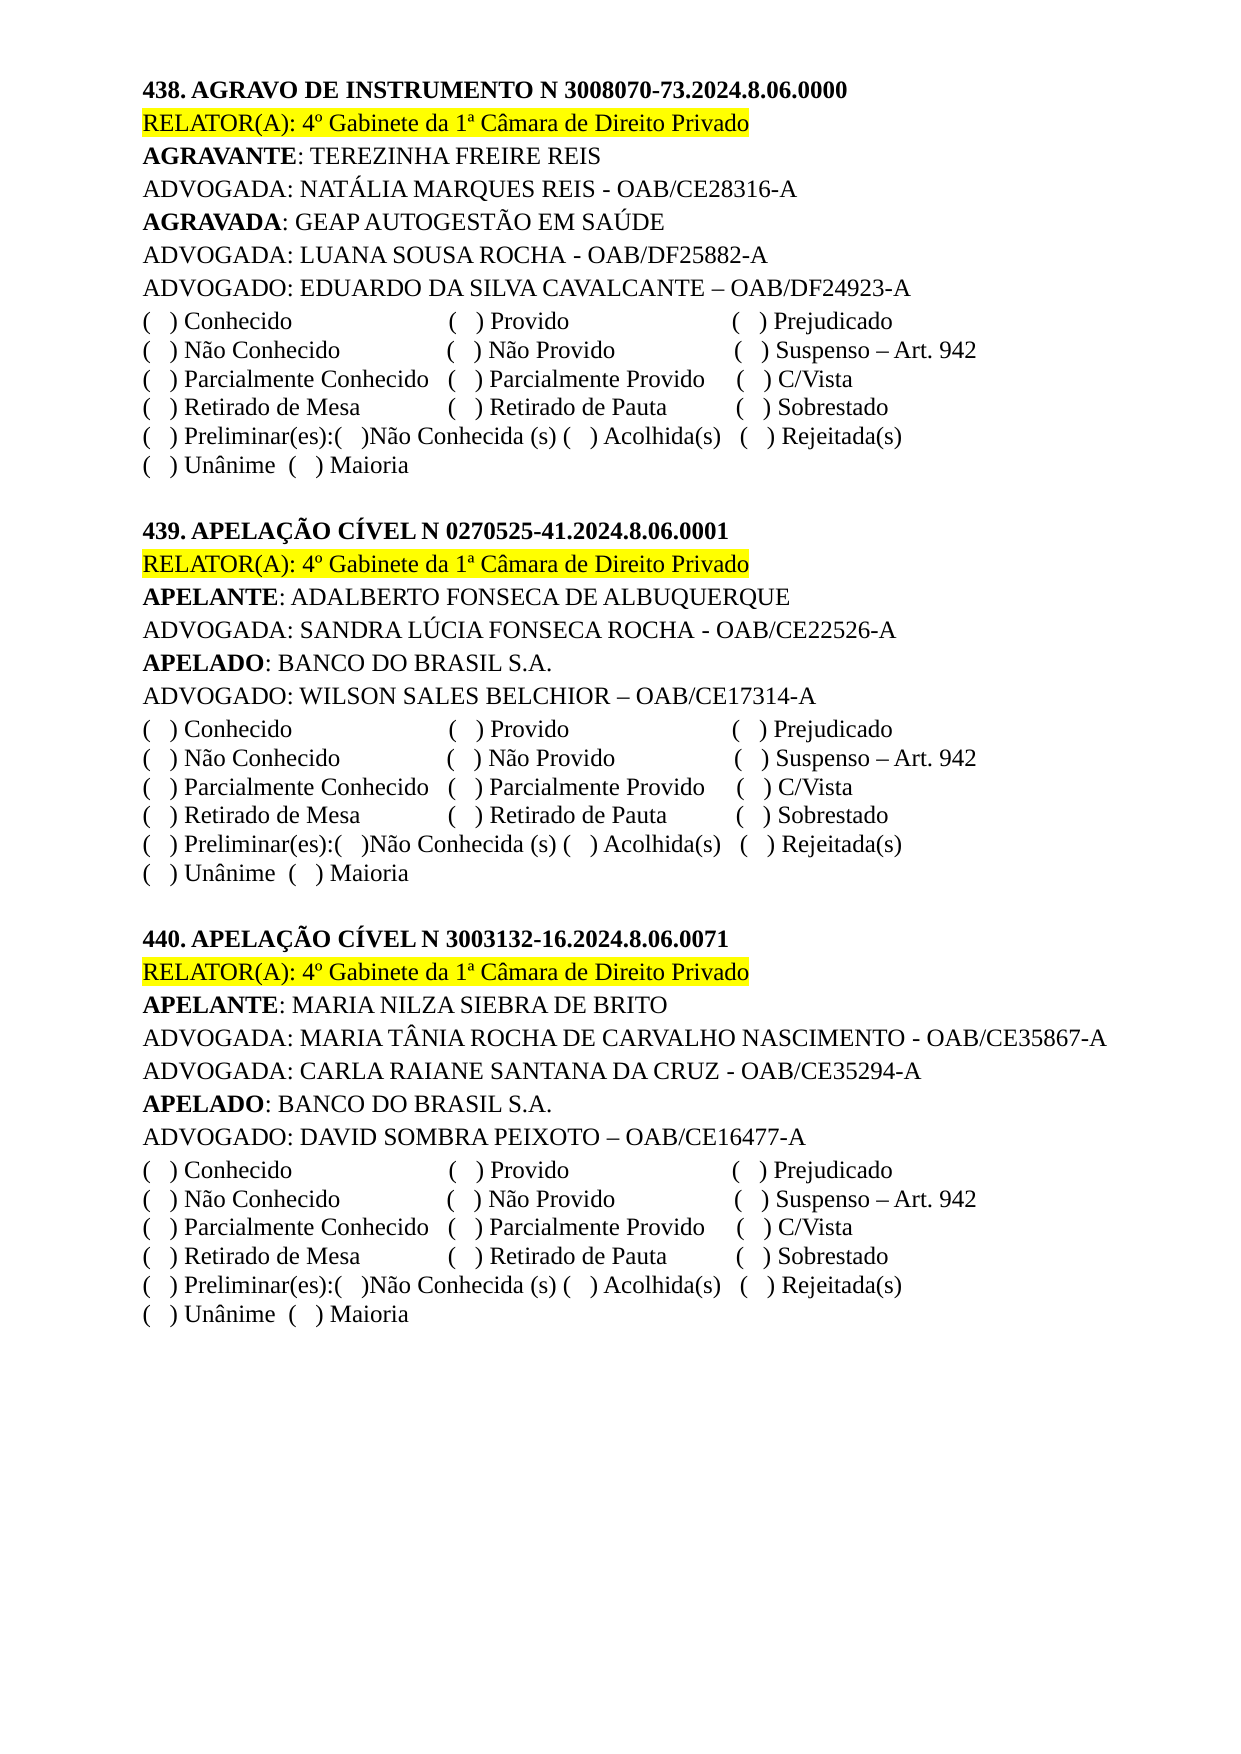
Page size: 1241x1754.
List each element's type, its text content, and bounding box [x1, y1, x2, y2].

text ( ) Não Conhecido ( ) Não Provido ( ) Suspenso – Art. 942 [142, 335, 1158, 364]
text ( ) Não Conhecido ( ) Não Provido ( ) Suspenso – Art. 942 [142, 743, 1158, 772]
text ( ) Parcialmente Conhecido ( ) Parcialmente Provido ( ) C/Vista [142, 364, 1158, 392]
text ( ) Retirado de Mesa ( ) Retirado de Pauta ( ) Sobrestado [142, 392, 1158, 421]
text ( ) Parcialmente Conhecido ( ) Parcialmente Provido ( ) C/Vista [142, 1212, 1158, 1241]
text ( ) Unânime ( ) Maioria [142, 1299, 1141, 1393]
text ( ) Preliminar(es):( )Não Conhecida (s) ( ) Acolhida(s) ( ) Rejeitada(s) [142, 421, 1158, 450]
text ( ) Preliminar(es):( )Não Conhecida (s) ( ) Acolhida(s) ( ) Rejeitada(s) [142, 1270, 1158, 1299]
text 438. AGRAVO DE INSTRUMENTO N 3008070-73.2024.8.06.0000 RELATOR(A): 4º Gabinete da 1ª Câmara de Direito Privado AGRAVANTE: TEREZINHA FREIRE REIS ADVOGADA: NATÁLIA MARQUES REIS - OAB/CE28316-A AGRAVADA: GEAP AUTOGESTÃO EM SAÚDE ADVOGADA: LUANA SOUSA ROCHA - OAB/DF25882-A ADVOGADO: EDUARDO DA SILVA CAVALCANTE – OAB/DF24923-A [142, 75, 1141, 302]
text ( ) Conhecido ( ) Provido ( ) Prejudicado [142, 1155, 1141, 1184]
text ( ) Retirado de Mesa ( ) Retirado de Pauta ( ) Sobrestado [142, 1241, 1158, 1270]
text ( ) Unânime ( ) Maioria 440. APELAÇÃO CÍVEL N 3003132-16.2024.8.06.0071 RELATOR(A): 4º Gabinete da 1ª Câmara de Direito Privado APELANTE: MARIA NILZA SIEBRA DE BRITO ADVOGADA: MARIA TÂNIA ROCHA DE CARVALHO NASCIMENTO - OAB/CE35867-A ADVOGADA: CARLA RAIANE SANTANA DA CRUZ - OAB/CE35294-A APELADO: BANCO DO BRASIL S.A. ADVOGADO: DAVID SOMBRA PEIXOTO – OAB/CE16477-A [142, 858, 1141, 1151]
text ( ) Retirado de Mesa ( ) Retirado de Pauta ( ) Sobrestado [142, 800, 1158, 829]
text ( ) Parcialmente Conhecido ( ) Parcialmente Provido ( ) C/Vista [142, 772, 1158, 800]
text ( ) Preliminar(es):( )Não Conhecida (s) ( ) Acolhida(s) ( ) Rejeitada(s) [142, 829, 1158, 858]
text ( ) Conhecido ( ) Provido ( ) Prejudicado [142, 306, 1141, 335]
text ( ) Unânime ( ) Maioria 439. APELAÇÃO CÍVEL N 0270525-41.2024.8.06.0001 RELATOR(A): 4º Gabinete da 1ª Câmara de Direito Privado APELANTE: ADALBERTO FONSECA DE ALBUQUERQUE ADVOGADA: SANDRA LÚCIA FONSECA ROCHA - OAB/CE22526-A APELADO: BANCO DO BRASIL S.A. ADVOGADO: WILSON SALES BELCHIOR – OAB/CE17314-A [142, 450, 1141, 710]
text ( ) Não Conhecido ( ) Não Provido ( ) Suspenso – Art. 942 [142, 1184, 1158, 1212]
text ( ) Conhecido ( ) Provido ( ) Prejudicado [142, 714, 1141, 743]
